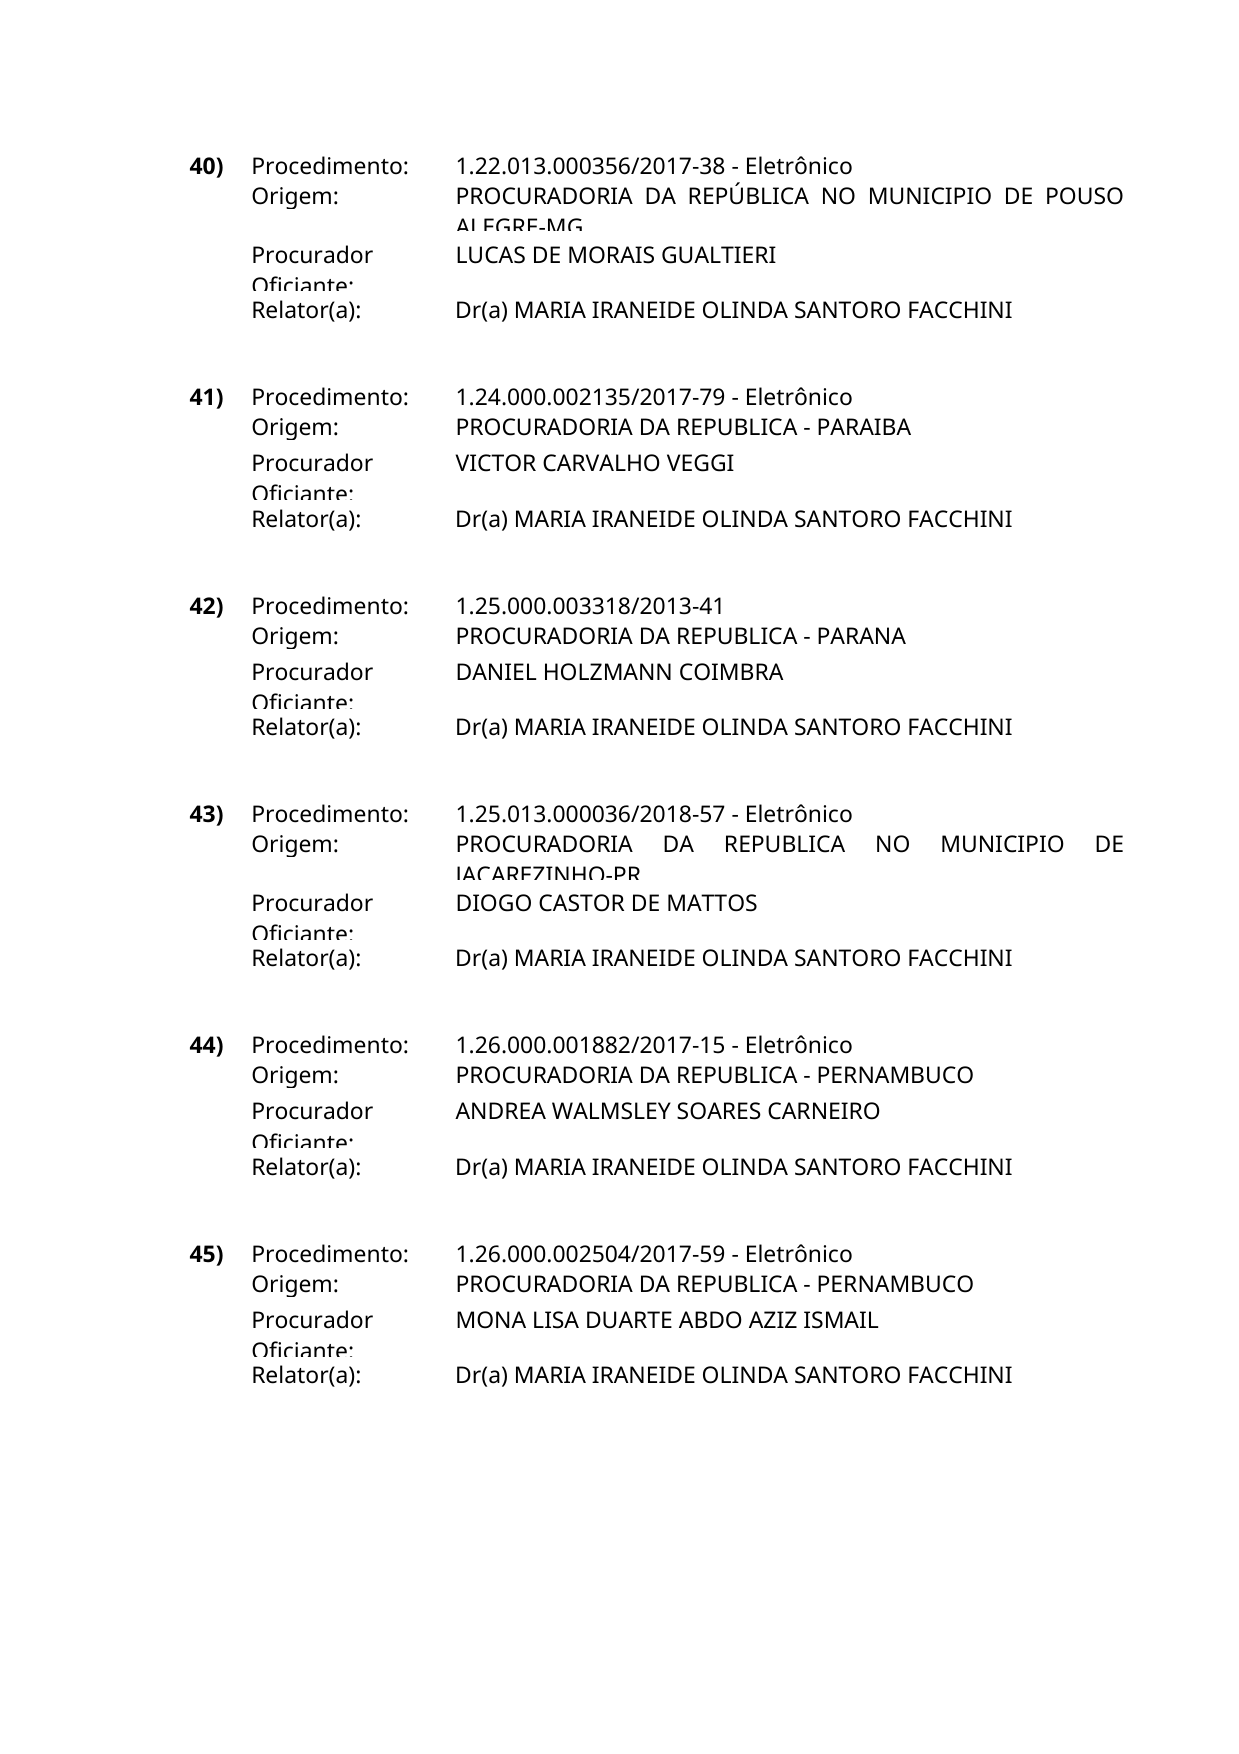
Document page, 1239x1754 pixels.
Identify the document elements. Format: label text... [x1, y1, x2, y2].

table_cell Procurador Oficiante: [251, 887, 455, 939]
table_cell [0, 828, 189, 857]
table_cell [251, 1088, 455, 1095]
table_header [1125, 0, 1239, 150]
table_cell [0, 798, 189, 827]
table_cell [0, 1181, 189, 1238]
table_header [251, 0, 455, 150]
table_cell [0, 231, 189, 238]
table_cell 1.22.013.000356/2017-38 - Eletrônico [455, 150, 1124, 178]
table_cell Procurador Oficiante: [251, 239, 455, 291]
table_cell [1125, 1296, 1239, 1304]
table_cell [0, 1304, 189, 1355]
table_cell [1125, 741, 1239, 798]
table_cell [0, 1095, 189, 1146]
table_cell [189, 1088, 251, 1095]
table_cell [1125, 887, 1239, 938]
table_cell [189, 711, 251, 741]
table_cell [189, 1181, 251, 1238]
table_cell PROCURADORIA DA REPUBLICA - PARAIBA [455, 411, 1124, 439]
table_cell [1125, 972, 1239, 1029]
table_cell [1125, 798, 1239, 827]
table_cell [1125, 231, 1239, 238]
table_cell [251, 294, 1124, 324]
table_cell [0, 879, 189, 887]
table_cell [0, 942, 189, 972]
table_cell [1125, 648, 1239, 656]
table_cell [455, 1296, 1124, 1304]
table_cell PROCURADORIA DA REPUBLICA - PARANA [455, 620, 1124, 648]
table_cell [0, 503, 189, 533]
table_cell [455, 440, 1124, 447]
table_cell [251, 1151, 1124, 1181]
table_cell [1125, 942, 1239, 972]
table_cell [1125, 294, 1239, 324]
table_cell 42) [189, 590, 251, 618]
table_cell ANDREA WALMSLEY SOARES CARNEIRO [455, 1095, 1124, 1146]
table_cell [189, 972, 251, 1029]
table_cell [189, 879, 251, 887]
table_cell [251, 942, 1124, 972]
table_cell [455, 741, 1124, 798]
table_cell [455, 1181, 1124, 1238]
table_cell [189, 1304, 251, 1355]
table_cell Procurador Oficiante: [251, 1304, 455, 1356]
table_cell [189, 1059, 251, 1088]
table_cell Procedimento: [251, 798, 455, 827]
table_cell Procedimento: [251, 590, 455, 618]
table_cell [251, 533, 455, 589]
table_cell Origem: [251, 180, 455, 208]
table_cell [251, 1181, 455, 1238]
table_cell [0, 150, 189, 178]
table_cell [1125, 1029, 1239, 1058]
table_cell [1125, 857, 1239, 879]
table_cell [189, 942, 251, 972]
table_cell [189, 324, 251, 381]
table_header Dr(a) MARIA IRANEIDE OLINDA SANTORO FACCHINI [455, 942, 1122, 971]
table_cell PROCURADORIA DA REPUBLICA NO MUNICIPIO DE JACAREZINHO-PR [455, 828, 1124, 879]
table_cell [0, 294, 189, 324]
table_cell [189, 533, 251, 589]
table_cell 43) [189, 798, 251, 827]
table_cell [251, 503, 1124, 533]
table_cell [251, 324, 455, 381]
table_cell [0, 887, 189, 938]
table_cell [251, 440, 455, 447]
table_cell [0, 972, 189, 1029]
table_cell Procedimento: [251, 1029, 455, 1058]
table_cell [189, 648, 251, 656]
table_cell [0, 447, 189, 498]
table_cell [0, 533, 189, 589]
table_header Dr(a) MARIA IRANEIDE OLINDA SANTORO FACCHINI [455, 503, 1122, 531]
table_cell [251, 231, 455, 238]
table_cell [1125, 381, 1239, 409]
table_cell LUCAS DE MORAIS GUALTIERI [455, 239, 1124, 289]
table_cell [189, 656, 251, 707]
table_cell [189, 1359, 251, 1389]
table_cell [189, 180, 251, 208]
table_cell [189, 503, 251, 533]
table_cell [1125, 656, 1239, 707]
table_cell 41) [189, 381, 251, 409]
table_cell [189, 828, 251, 857]
table_header Dr(a) MARIA IRANEIDE OLINDA SANTORO FACCHINI [455, 1359, 1122, 1388]
table_header Dr(a) MARIA IRANEIDE OLINDA SANTORO FACCHINI [455, 294, 1122, 323]
table_cell [455, 648, 1124, 656]
table_cell [1125, 447, 1239, 498]
table_cell Procurador Oficiante: [251, 1095, 455, 1148]
table_cell [1125, 209, 1239, 231]
table_cell [1125, 1151, 1239, 1181]
table_cell [251, 857, 455, 879]
table_cell [1125, 1238, 1239, 1266]
table_cell [1125, 590, 1239, 618]
table_cell [1125, 1088, 1239, 1095]
table_cell [189, 411, 251, 439]
table_cell [0, 180, 189, 208]
table_cell 1.24.000.002135/2017-79 - Eletrônico [455, 381, 1124, 409]
table_cell [1125, 239, 1239, 289]
table_cell [0, 1268, 189, 1296]
table_cell [251, 209, 455, 231]
table_cell [0, 1088, 189, 1095]
table_cell [189, 1268, 251, 1296]
table_header Relator(a): [251, 503, 455, 531]
table_cell [251, 711, 1124, 741]
table_cell Origem: [251, 828, 455, 857]
table_cell [1125, 324, 1239, 381]
table_cell [189, 620, 251, 648]
table_cell Procedimento: [251, 1238, 455, 1266]
table_header [0, 0, 189, 150]
table_cell 44) [189, 1029, 251, 1058]
table_cell [1125, 411, 1239, 439]
table_cell Origem: [251, 620, 455, 648]
table_cell [251, 1296, 455, 1304]
table_cell [1125, 620, 1239, 648]
table_cell [189, 231, 251, 238]
table_cell [0, 324, 189, 381]
table_cell [0, 741, 189, 798]
table_cell VICTOR CARVALHO VEGGI [455, 447, 1124, 498]
table_header [189, 0, 251, 150]
table_cell PROCURADORIA DA REPUBLICA - PERNAMBUCO [455, 1059, 1124, 1088]
table_cell [1125, 1359, 1239, 1389]
table_cell DIOGO CASTOR DE MATTOS [455, 887, 1124, 938]
table_cell [1125, 711, 1239, 741]
table_cell [0, 440, 189, 447]
table_cell [189, 887, 251, 938]
table_cell [1125, 1304, 1239, 1355]
table_cell [251, 879, 455, 887]
table_cell 45) [189, 1238, 251, 1266]
table_cell [0, 857, 189, 879]
table_cell [455, 879, 1124, 887]
table_cell Origem: [251, 1059, 455, 1088]
table_cell 1.26.000.001882/2017-15 - Eletrônico [455, 1029, 1124, 1058]
table_cell [189, 209, 251, 231]
table_cell [1125, 879, 1239, 887]
table_cell [1125, 1095, 1239, 1146]
table_header Relator(a): [251, 711, 455, 740]
table_header Relator(a): [251, 942, 455, 971]
table_cell [0, 1151, 189, 1181]
table_cell [189, 1151, 251, 1181]
table_cell PROCURADORIA DA REPUBLICA - PERNAMBUCO [455, 1268, 1124, 1296]
table_cell [189, 447, 251, 498]
table_cell [455, 972, 1124, 1029]
table_cell [189, 1296, 251, 1304]
table_cell [0, 620, 189, 648]
table_cell [0, 656, 189, 707]
table_cell [455, 231, 1124, 238]
table_cell [0, 1029, 189, 1058]
table_cell [0, 209, 189, 231]
table_cell 40) [189, 150, 251, 178]
table_cell [455, 1088, 1124, 1095]
table_cell [0, 1238, 189, 1266]
table_cell MONA LISA DUARTE ABDO AZIZ ISMAIL [455, 1304, 1124, 1355]
table_header Relator(a): [251, 294, 455, 323]
table_cell [189, 239, 251, 289]
table_cell [455, 324, 1124, 381]
table_cell [0, 381, 189, 409]
table_header Relator(a): [251, 1359, 455, 1388]
table_cell [189, 1095, 251, 1146]
table_cell [1125, 180, 1239, 208]
table_cell Origem: [251, 411, 455, 439]
table_cell [189, 741, 251, 798]
table_header Dr(a) MARIA IRANEIDE OLINDA SANTORO FACCHINI [455, 711, 1122, 740]
table_header [455, 0, 1124, 150]
table_cell [0, 1059, 189, 1088]
table_cell Procedimento: [251, 381, 455, 409]
table_cell [0, 648, 189, 656]
table_cell [1125, 1059, 1239, 1088]
table_cell [251, 972, 455, 1029]
table_cell [0, 239, 189, 289]
table_cell [251, 648, 455, 656]
table_cell [0, 1296, 189, 1304]
table_cell [189, 857, 251, 879]
table_cell [1125, 150, 1239, 178]
table_cell [1125, 440, 1239, 447]
table_cell Procurador Oficiante: [251, 447, 455, 499]
table_cell [1125, 828, 1239, 857]
table_cell Procedimento: [251, 150, 455, 178]
table_cell [455, 533, 1124, 589]
table_cell [1125, 1181, 1239, 1238]
table_header Relator(a): [251, 1151, 455, 1179]
table_header Dr(a) MARIA IRANEIDE OLINDA SANTORO FACCHINI [455, 1151, 1122, 1179]
table_cell 1.25.000.003318/2013-41 [455, 590, 1124, 618]
table_cell PROCURADORIA DA REPÚBLICA NO MUNICIPIO DE POUSO ALEGRE-MG [455, 180, 1124, 231]
table_cell [0, 711, 189, 741]
table_cell [251, 741, 455, 798]
table_cell [1125, 503, 1239, 533]
table_cell [1125, 1268, 1239, 1296]
table_cell 1.26.000.002504/2017-59 - Eletrônico [455, 1238, 1124, 1266]
table_cell [189, 440, 251, 447]
table_cell 1.25.013.000036/2018-57 - Eletrônico [455, 798, 1124, 827]
table_cell [189, 294, 251, 324]
table_cell Procurador Oficiante: [251, 656, 455, 708]
table_cell [0, 590, 189, 618]
table_cell [0, 1359, 189, 1389]
table_cell Origem: [251, 1268, 455, 1296]
table_cell DANIEL HOLZMANN COIMBRA [455, 656, 1124, 707]
table_cell [1125, 533, 1239, 589]
table_cell [0, 411, 189, 439]
